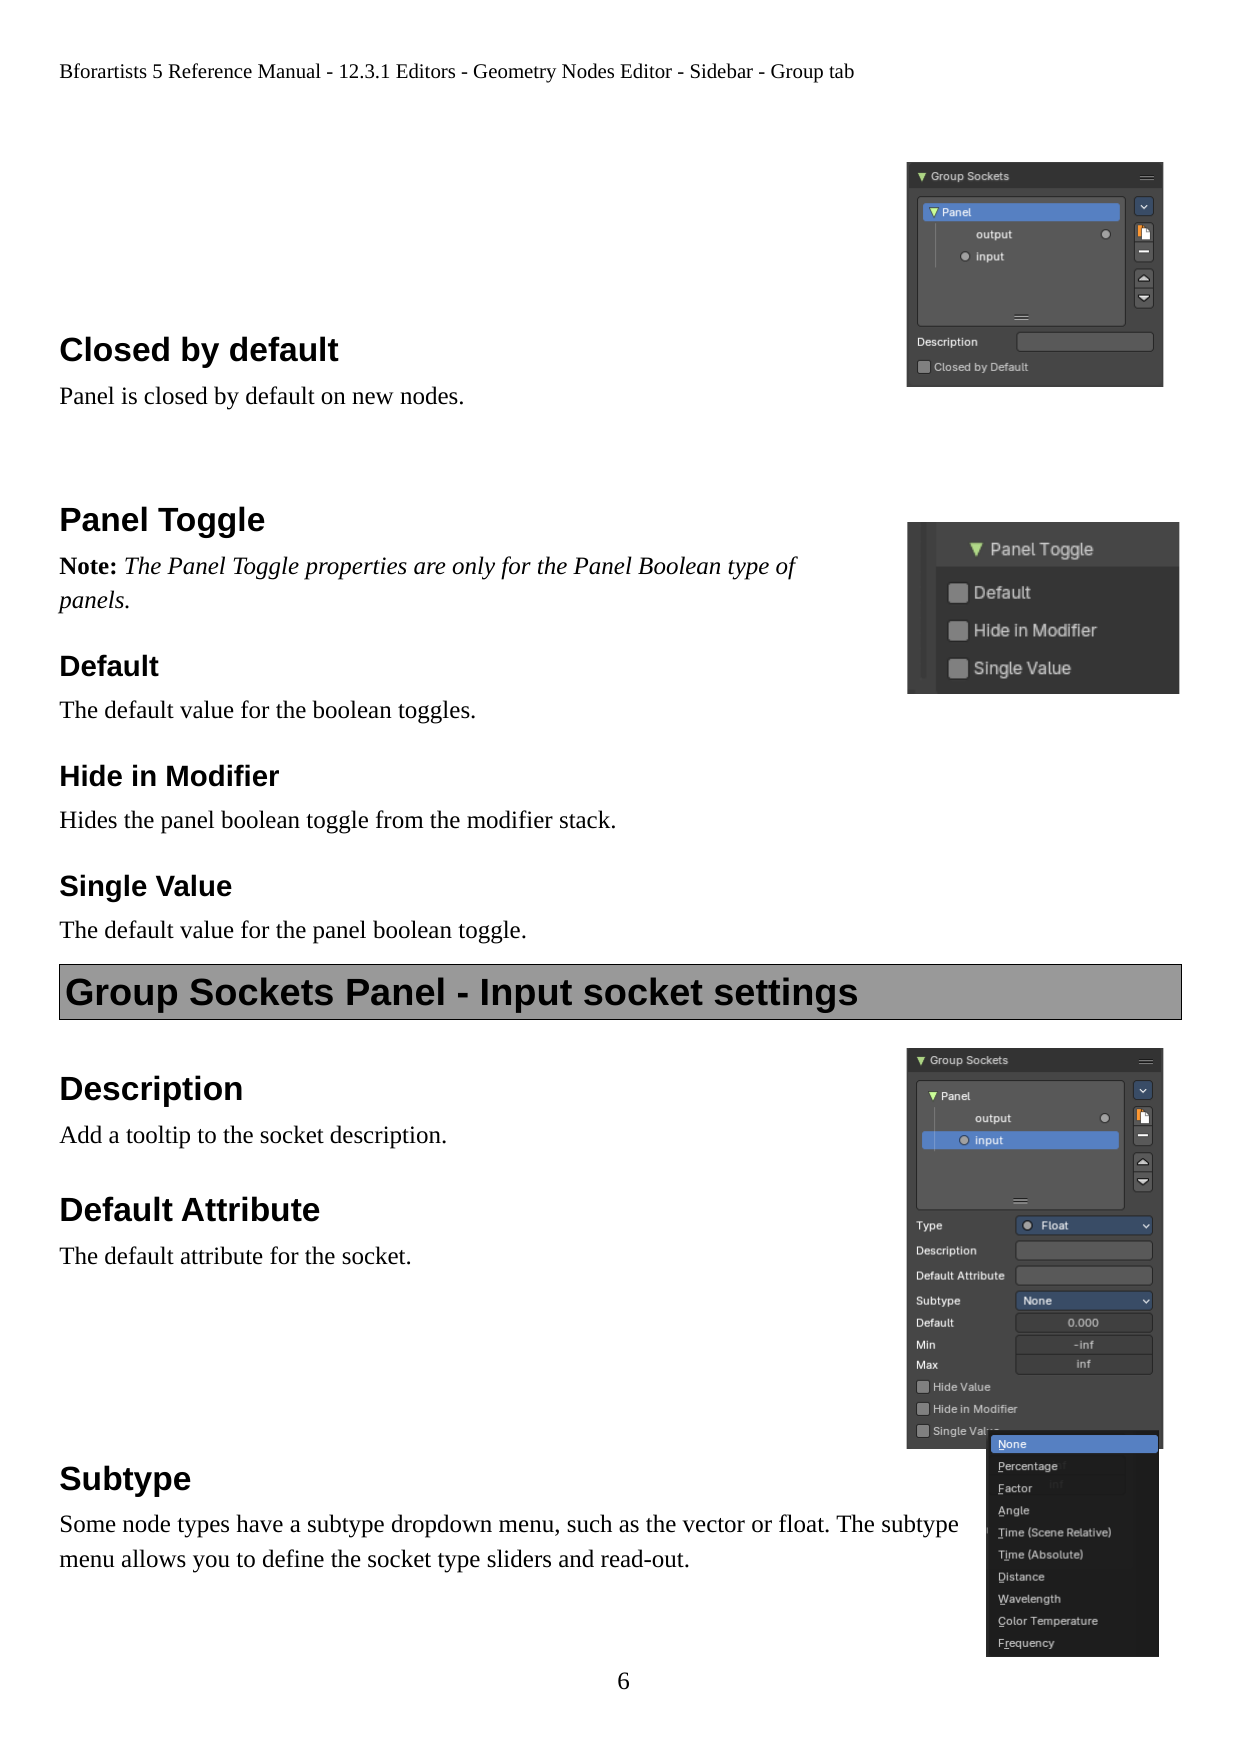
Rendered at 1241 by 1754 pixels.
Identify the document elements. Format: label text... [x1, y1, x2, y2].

text Hides the panel boolean toggle from the modifier stack. [59, 805, 1181, 834]
picture [906, 162, 1164, 387]
subtitle Subtype [59, 1458, 986, 1497]
text The default value for the boolean toggles. [59, 695, 1181, 724]
subtitle Hide in Modifier [59, 759, 1181, 793]
subtitle Default Attribute [59, 1190, 906, 1229]
subtitle Description [59, 1069, 906, 1108]
text Panel is closed by default on new nodes. [59, 381, 1181, 409]
picture [906, 1048, 1164, 1657]
subtitle Closed by default [59, 330, 906, 368]
subtitle [1164, 1069, 1181, 1108]
subtitle [1164, 1190, 1181, 1229]
subtitle Panel Toggle [59, 500, 1181, 538]
subtitle [1164, 330, 1181, 368]
text Some node types have a subtype dropdown menu, such as the vector or float. The subtype menu allows you to define the socket type sliders and read-out. [59, 1509, 986, 1573]
text Add a tooltip to the socket description. [59, 1120, 906, 1149]
subtitle [1159, 1458, 1181, 1497]
table_header Group Sockets Panel - Input socket settings [60, 965, 1181, 1019]
text The default value for the panel boolean toggle. [59, 915, 1181, 944]
subtitle Single Value [59, 869, 1181, 903]
text Note: The Panel Toggle properties are only for the Panel Boolean type of panels. [59, 551, 907, 614]
subtitle Default [59, 649, 907, 683]
picture [907, 522, 1180, 694]
text The default attribute for the socket. [59, 1241, 906, 1270]
